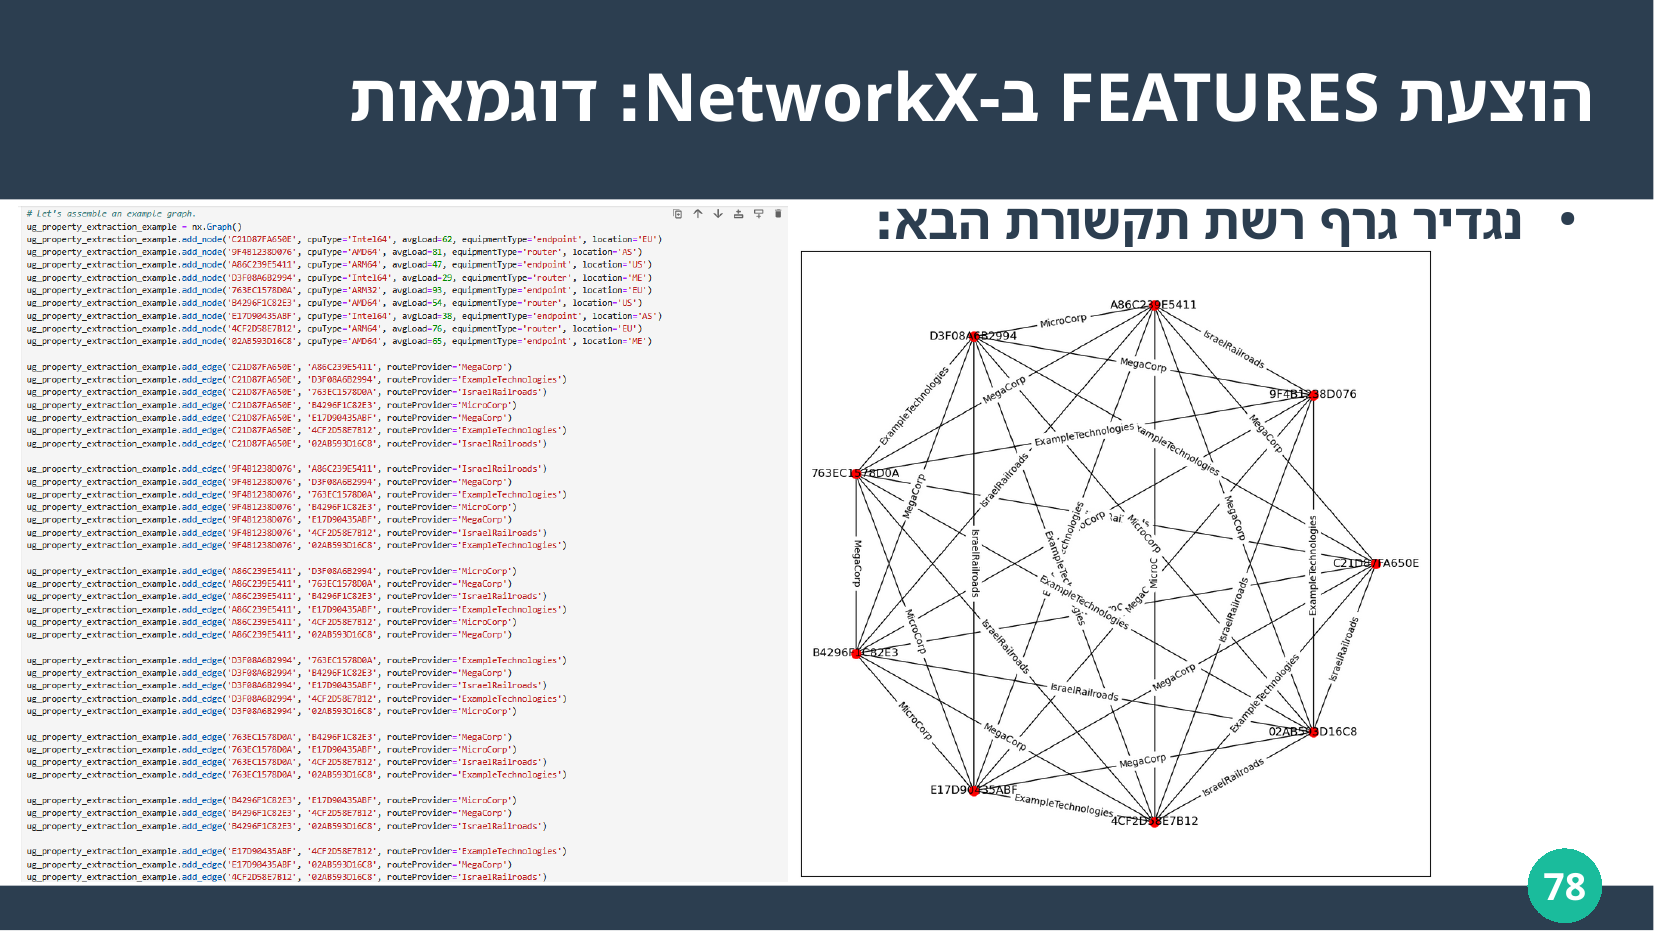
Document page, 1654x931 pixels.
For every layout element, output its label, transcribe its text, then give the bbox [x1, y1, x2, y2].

list נגדיר גרף רשת תקשורת הבא: [58, 186, 1595, 807]
picture [797, 247, 1436, 881]
title הוצעת FEATURES ב-NetworkX: דוגמאות [58, 36, 1595, 155]
picture [18, 206, 788, 882]
